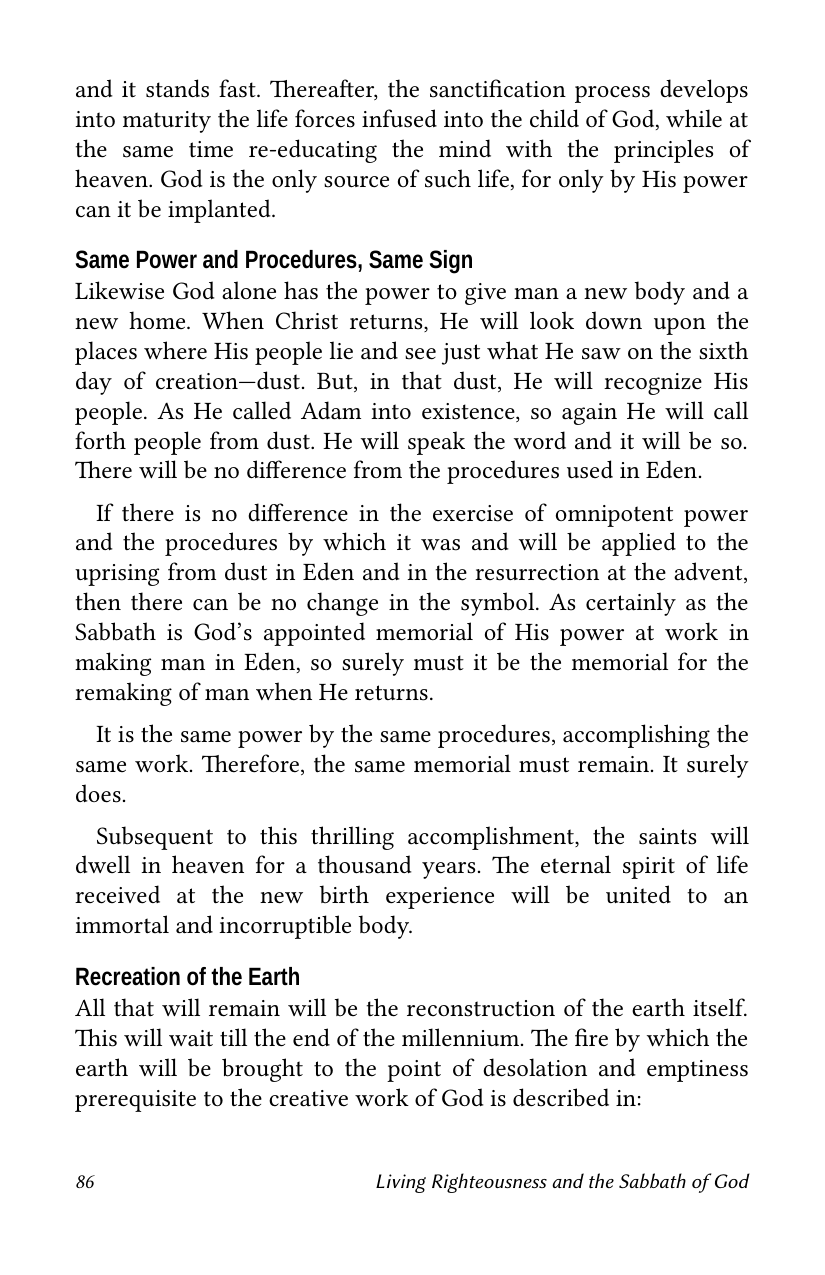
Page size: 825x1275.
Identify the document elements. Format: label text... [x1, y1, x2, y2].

text If there is no difference in the exercise of omnipotent power and the procedures by which it was and will be applied to the uprising from dust in Eden and in the resurrection at the advent, then there can be no change in the symbol. As certainly as the Sabbath is God’s appointed memorial of His power at work in making man in Eden, so surely must it be the memorial for the remaking of man when He returns. [75, 498, 750, 706]
text Likewise God alone has the power to give man a new body and a new home. When Christ returns, He will look down upon the places where His people lie and see just what He saw on the sixth day of creation—dust. But, in that dust, He will recognize His people. As He called Adam into existence, so again He will call forth people from dust. He will speak the word and it will be so. There will be no difference from the procedures used in Eden. [75, 277, 750, 485]
text It is the same power by the same procedures, accomplishing the same work. Therefore, the same memorial must remain. It surely does. [75, 720, 750, 808]
subtitle Recreation of the Earth [75, 962, 750, 991]
subtitle Same Power and Procedures, Same Sign [75, 246, 750, 274]
text All that will remain will be the reconstruction of the earth itself. This will wait till the end of the millennium. The fire by which the earth will be brought to the point of desolation and emptiness prerequisite to the creative work of God is described in: [75, 994, 750, 1112]
text Subsequent to this thrilling accomplishment, the saints will dwell in heaven for a thousand years. The eternal spirit of life received at the new birth experience will be united to an immortal and incorruptible body. [75, 822, 750, 940]
text and it stands fast. Thereafter, the sanctification process develops into maturity the life forces infused into the child of God, while at the same time re-educating the mind with the principles of heaven. God is the only source of such life, for only by His power can it be implanted. [75, 75, 750, 223]
